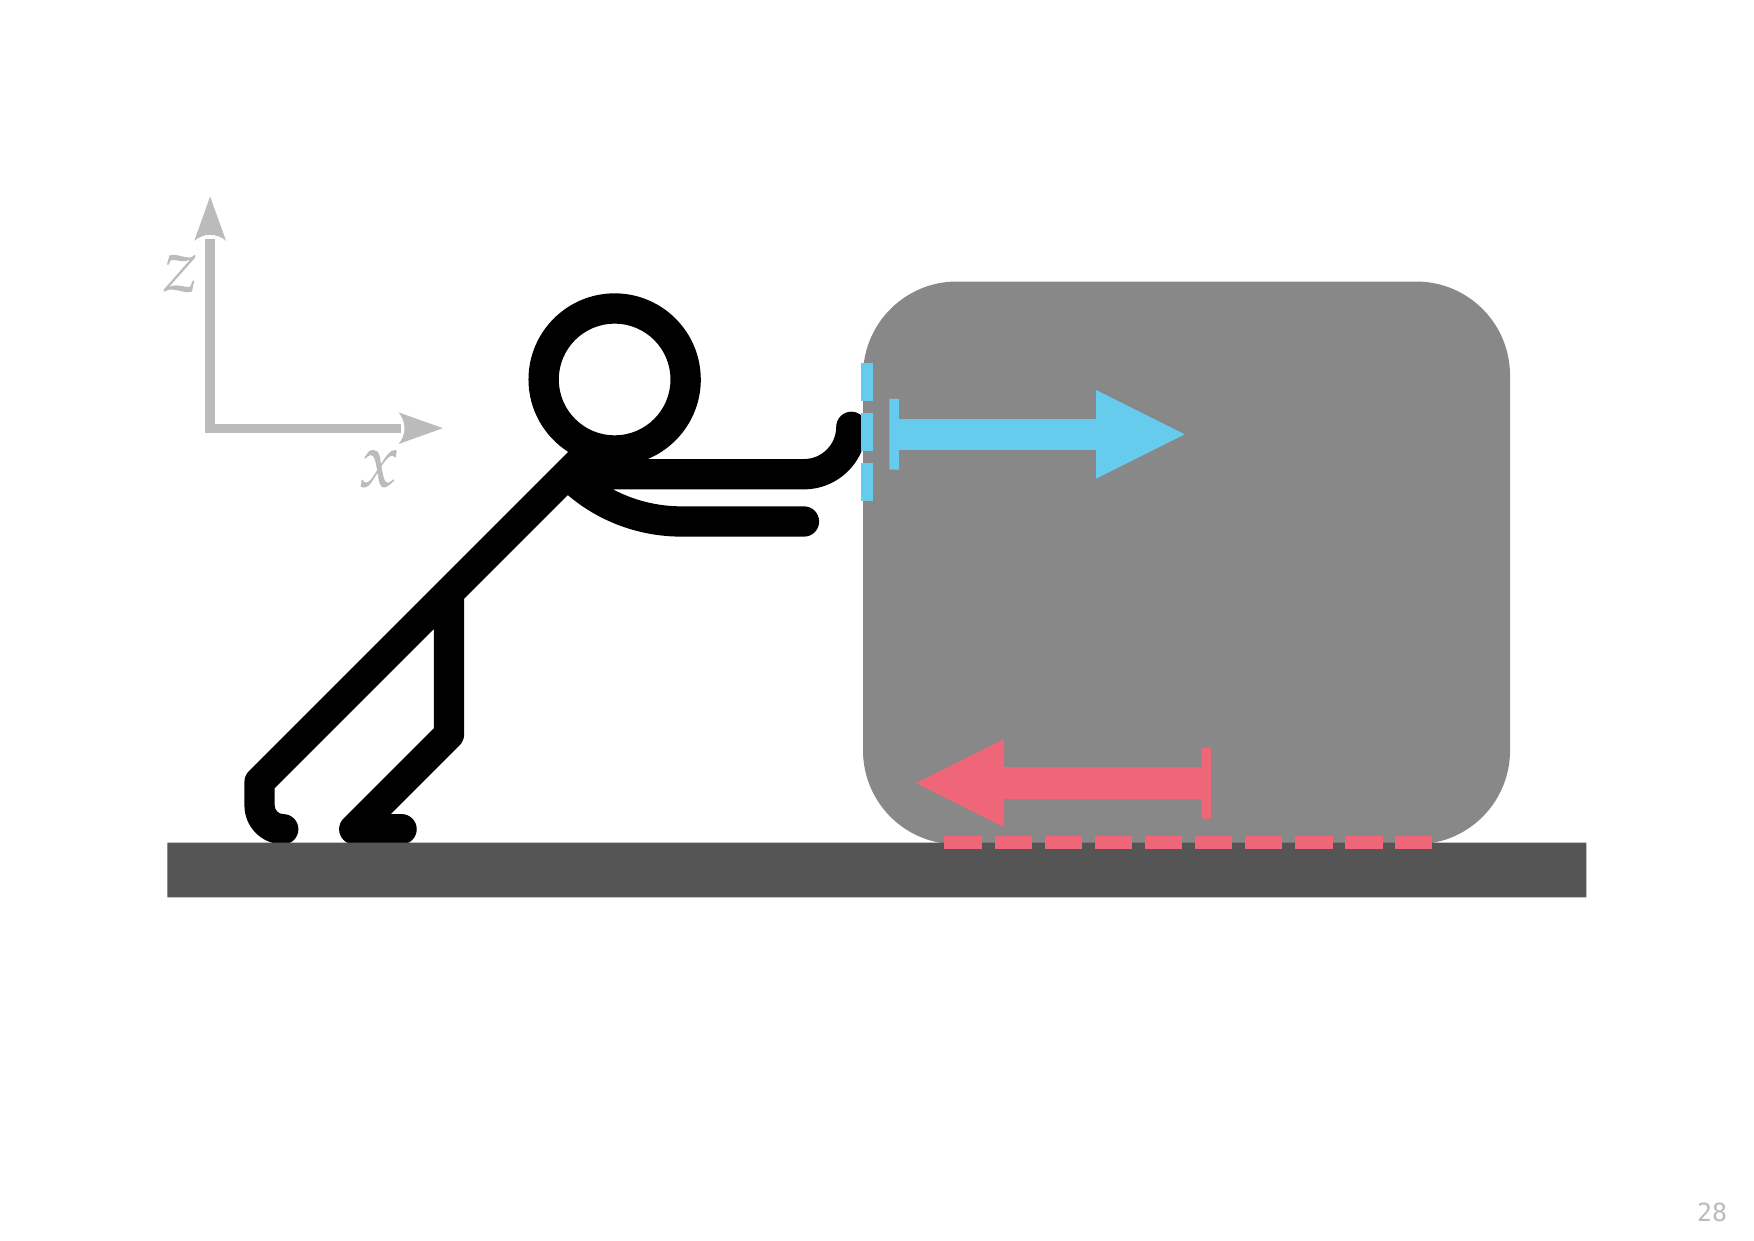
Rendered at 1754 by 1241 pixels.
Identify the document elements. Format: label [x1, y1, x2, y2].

text_box [360, 450, 397, 488]
text_box [163, 254, 196, 293]
text_box [167, 281, 1587, 898]
picture [243, 292, 867, 842]
